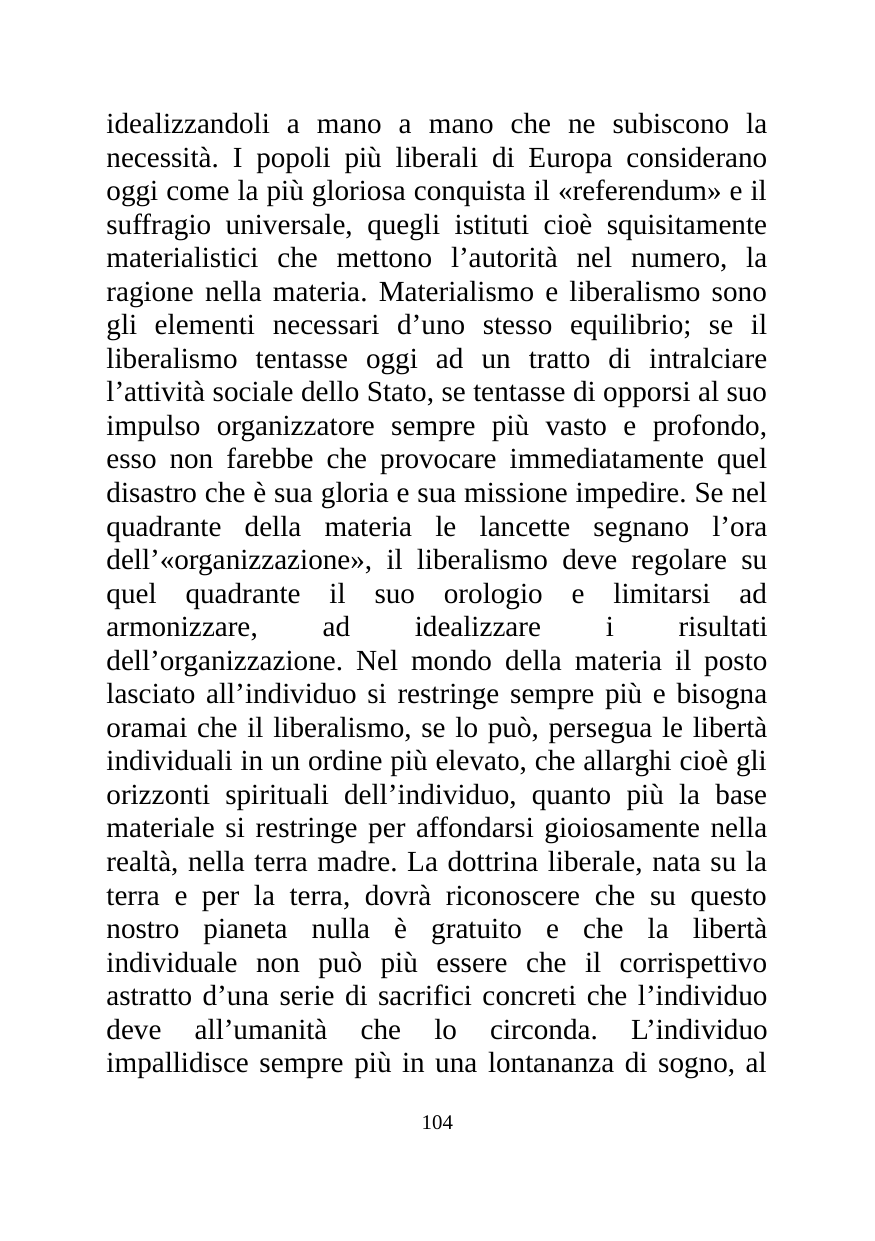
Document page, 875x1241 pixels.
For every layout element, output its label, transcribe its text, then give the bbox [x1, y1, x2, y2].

text idealizzandoli a mano a mano che ne subiscono la necessità. I popoli più liberali di Europa considerano oggi come la più gloriosa conquista il «referendum» e il suffragio universale, quegli istituti cioè squisitamente materialistici che mettono l’autorità nel numero, la ragione nella materia. Materialismo e liberalismo sono gli elementi necessari d’uno stesso equilibrio; se il liberalismo tentasse oggi ad un tratto di intralciare l’attività sociale dello Stato, se tentasse di opporsi al suo impulso organizzatore sempre più vasto e profondo, esso non farebbe che provocare immediatamente quel disastro che è sua gloria e sua missione impedire. Se nel quadrante della materia le lancette segnano l’ora dell’«organizzazione», il liberalismo deve regolare su quel quadrante il suo orologio e limitarsi ad armonizzare, ad idealizzare i risultati dell’organizzazione. Nel mondo della materia il posto lasciato all’individuo si restringe sempre più e bisogna oramai che il liberalismo, se lo può, persegua le libertà individuali in un ordine più elevato, che allarghi cioè gli orizzonti spirituali dell’individuo, quanto più la base materiale si restringe per affondarsi gioiosamente nella realtà, nella terra madre. La dottrina liberale, nata su la terra e per la terra, dovrà riconoscere che su questo nostro pianeta nulla è gratuito e che la libertà individuale non può più essere che il corrispettivo astratto d’una serie di sacrifici concreti che l’individuo deve all’umanità che lo circonda. L’individuo impallidisce sempre più in una lontananza di sogno, al [106, 106, 768, 1079]
